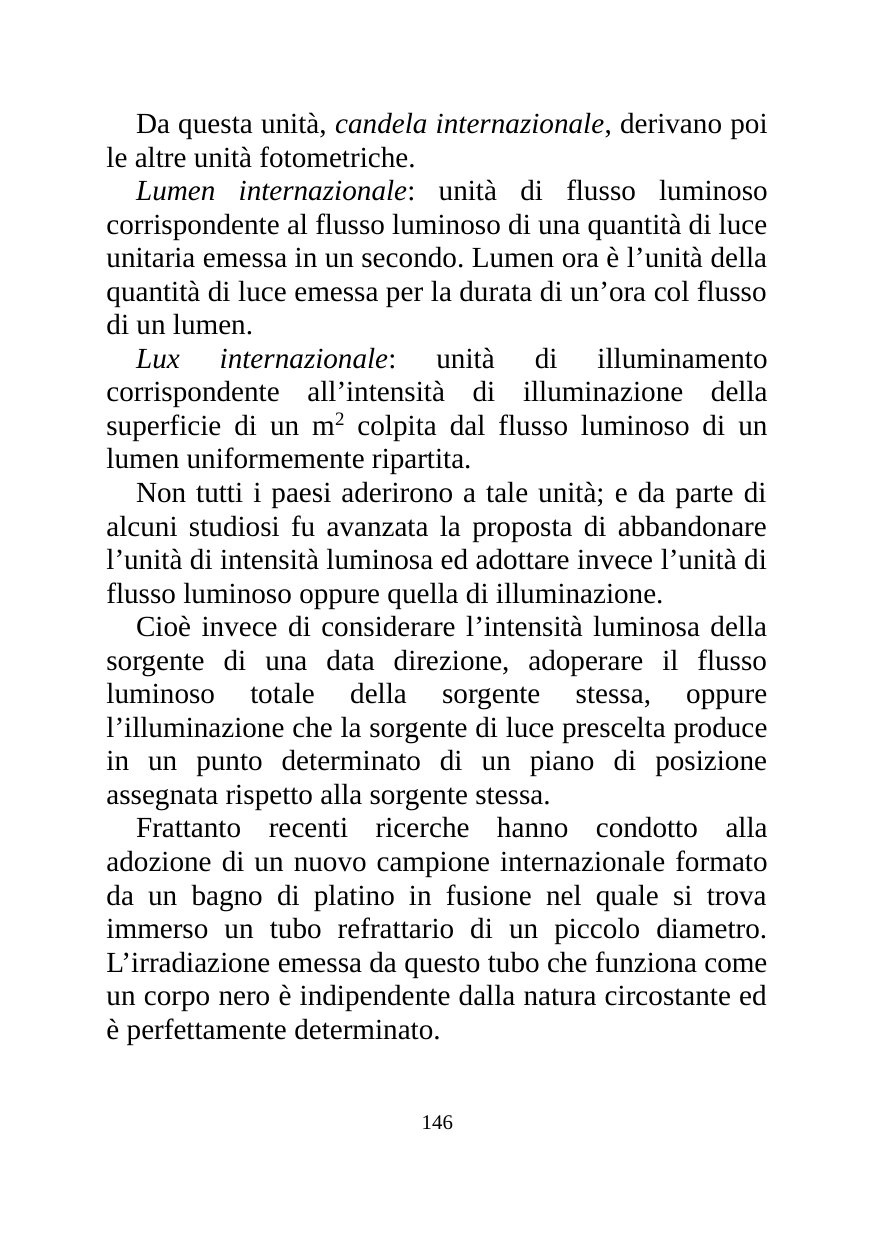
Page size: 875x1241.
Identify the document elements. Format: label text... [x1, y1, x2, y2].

text Da questa unità, candela internazionale, derivano poi le altre unità fotometriche. [106, 106, 768, 173]
text Frattanto recenti ricerche hanno condotto alla adozione di un nuovo campione internazionale formato da un bagno di platino in fusione nel quale si trova immerso un tubo refrattario di un piccolo diametro. L’irradiazione emessa da questo tubo che funziona come un corpo nero è indipendente dalla natura circostante ed è perfettamente determinato. [106, 811, 768, 1045]
text Cioè invece di considerare l’intensità luminosa della sorgente di una data direzione, adoperare il flusso luminoso totale della sorgente stessa, oppure l’illuminazione che la sorgente di luce prescelta produce in un punto determinato di un piano di posizione assegnata rispetto alla sorgente stessa. [106, 609, 768, 811]
text Lumen internazionale: unità di flusso luminoso corrispondente al flusso luminoso di una quantità di luce unitaria emessa in un secondo. Lumen ora è l’unità della quantità di luce emessa per la durata di un’ora col flusso di un lumen. [106, 173, 768, 341]
text Non tutti i paesi aderirono a tale unità; e da parte di alcuni studiosi fu avanzata la proposta di abbandonare l’unità di intensità luminosa ed adottare invece l’unità di flusso luminoso oppure quella di illuminazione. [106, 475, 768, 609]
text Lux internazionale: unità di illuminamento corrispondente all’intensità di illuminazione della superficie di un m2 colpita dal flusso luminoso di un lumen uniformemente ripartita. [106, 341, 768, 475]
